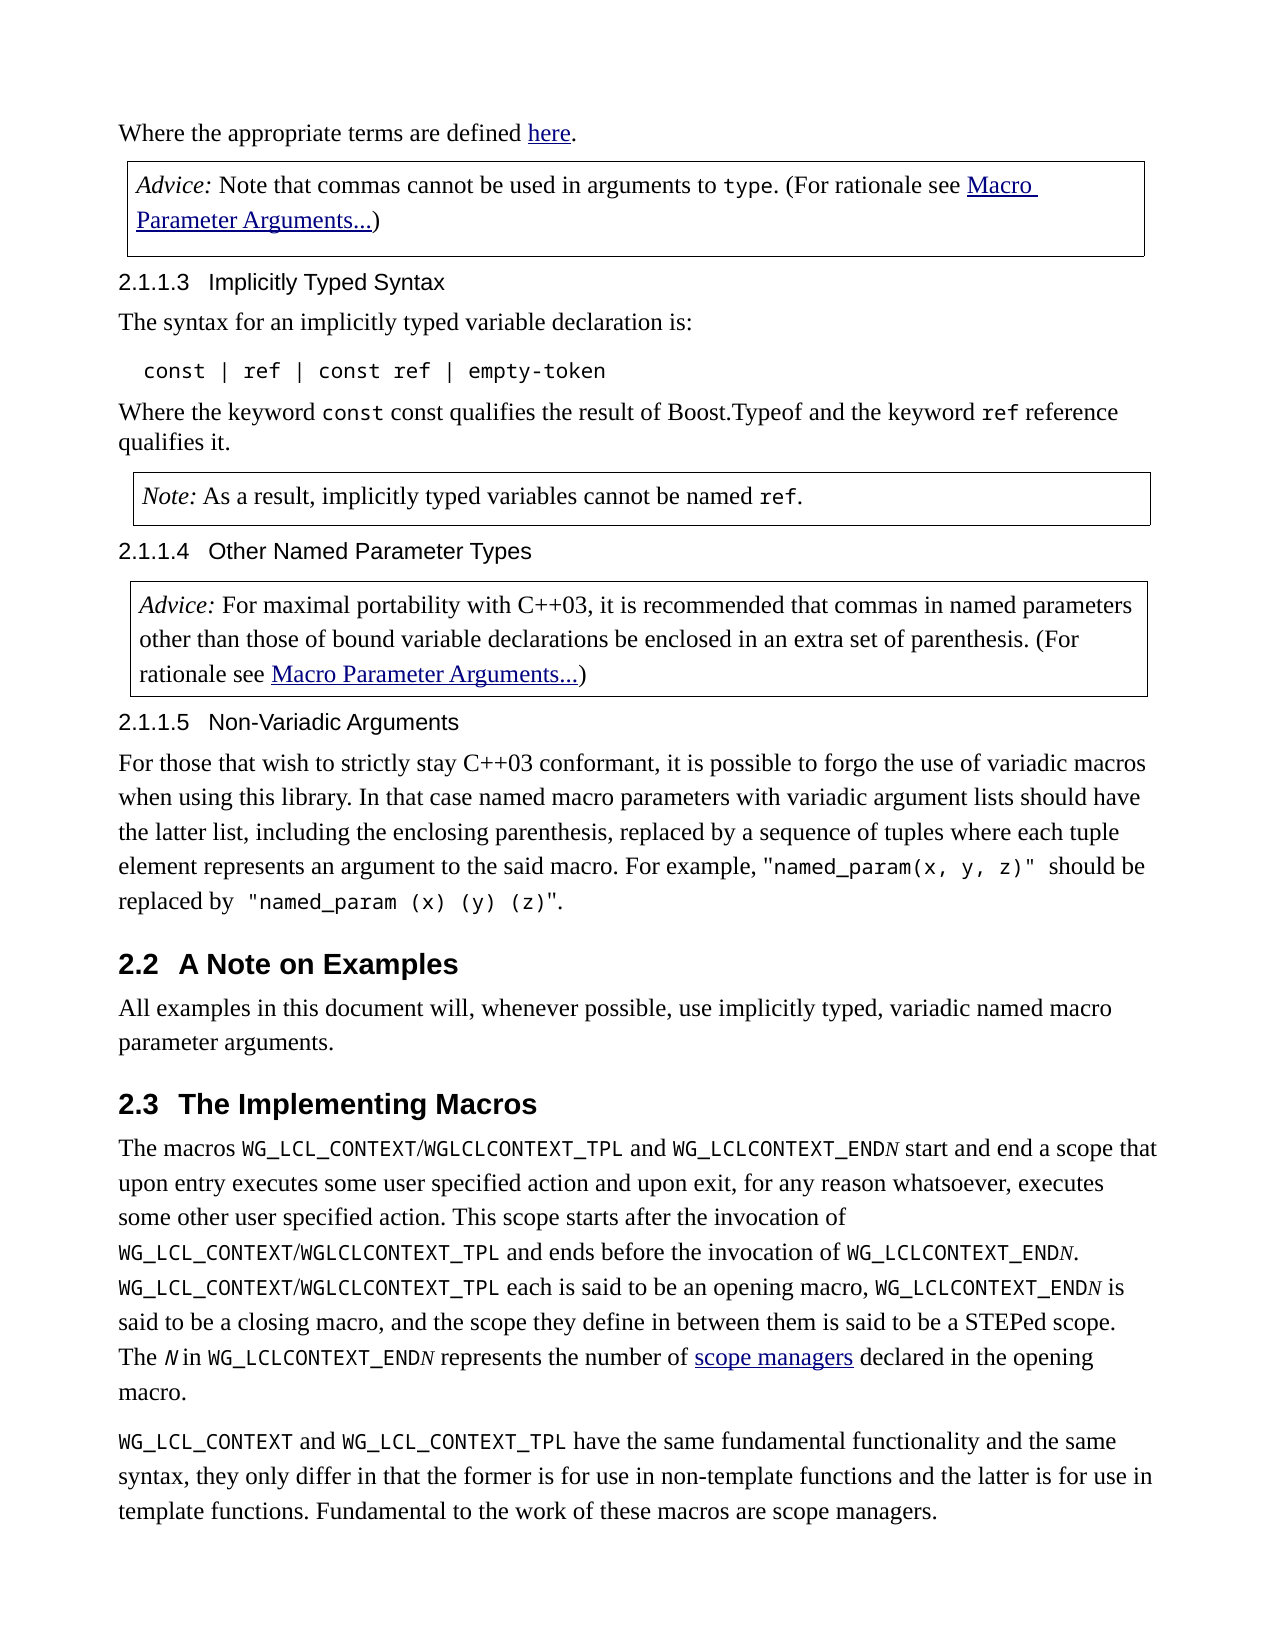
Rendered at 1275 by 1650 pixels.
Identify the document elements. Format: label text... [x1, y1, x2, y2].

text WG_LCL_CONTEXT and WG_LCL_CONTEXT_TPL have the same fundamental functionality and the same syntax, they only differ in that the former is for use in non-template functions and the latter is for use in template functions. Fundamental to the work of these macros are scope managers. [118, 1426, 1157, 1524]
subtitle The Implementing Macros [118, 1087, 1157, 1120]
text Where the keyword const const qualifies the result of Boost.Typeof and the keyword ref reference qualifies it. [118, 397, 1157, 456]
subtitle Other Named Parameter Types [118, 509, 1157, 564]
text Where the appropriate terms are defined here. [118, 118, 1157, 147]
text Advice: For maximal portability with C++03, it is recommended that commas in named parameters other than those of bound variable declarations be enclosed in an extra set of parenthesis. (For rationale see Macro Parameter Arguments...) [139, 590, 1138, 688]
subtitle Non-Variadic Arguments [118, 626, 1157, 735]
text The macros WG_LCL_CONTEXT/WGLCLCONTEXT_TPL and WG_LCLCONTEXT_ENDN start and end a scope that upon entry executes some user specified action and upon exit, for any reason whatsoever, executes some other user specified action. This scope starts after the invocation of WG_LCL_CONTEXT/WGLCLCONTEXT_TPL and ends before the invocation of WG_LCLCONTEXT_ENDN. WG_LCL_CONTEXT/WGLCLCONTEXT_TPL each is said to be an opening macro, WG_LCLCONTEXT_ENDN is said to be a closing macro, and the scope they define in between them is said to be a STEPed scope. The N in WG_LCLCONTEXT_ENDN represents the number of scope managers declared in the opening macro. [118, 1133, 1157, 1406]
text const | ref | const ref | empty-token [118, 357, 1157, 385]
subtitle Implicitly Typed Syntax [118, 216, 1157, 295]
text For those that wish to strictly stay C++03 conformant, it is possible to forgo the use of variadic macros when using this library. In that case named macro parameters with variadic argument lists should have the latter list, including the enclosing parenthesis, replaced by a sequence of tuples where each tuple element represents an argument to the said macro. For example, "named_param(x, y, z)" should be replaced by "named_param (x) (y) (z)". [118, 748, 1157, 916]
text Advice: Note that commas cannot be used in arguments to type. (For rationale see Macro Parameter Arguments...) [136, 170, 1135, 234]
text All examples in this document will, whenever possible, use implicitly typed, variadic named macro parameter arguments. [118, 993, 1157, 1056]
subtitle A Note on Examples [118, 947, 1157, 980]
text The syntax for an implicitly typed variable declaration is: [118, 307, 1157, 336]
text Note: As a result, implicitly typed variables cannot be named ref. [142, 481, 1141, 511]
